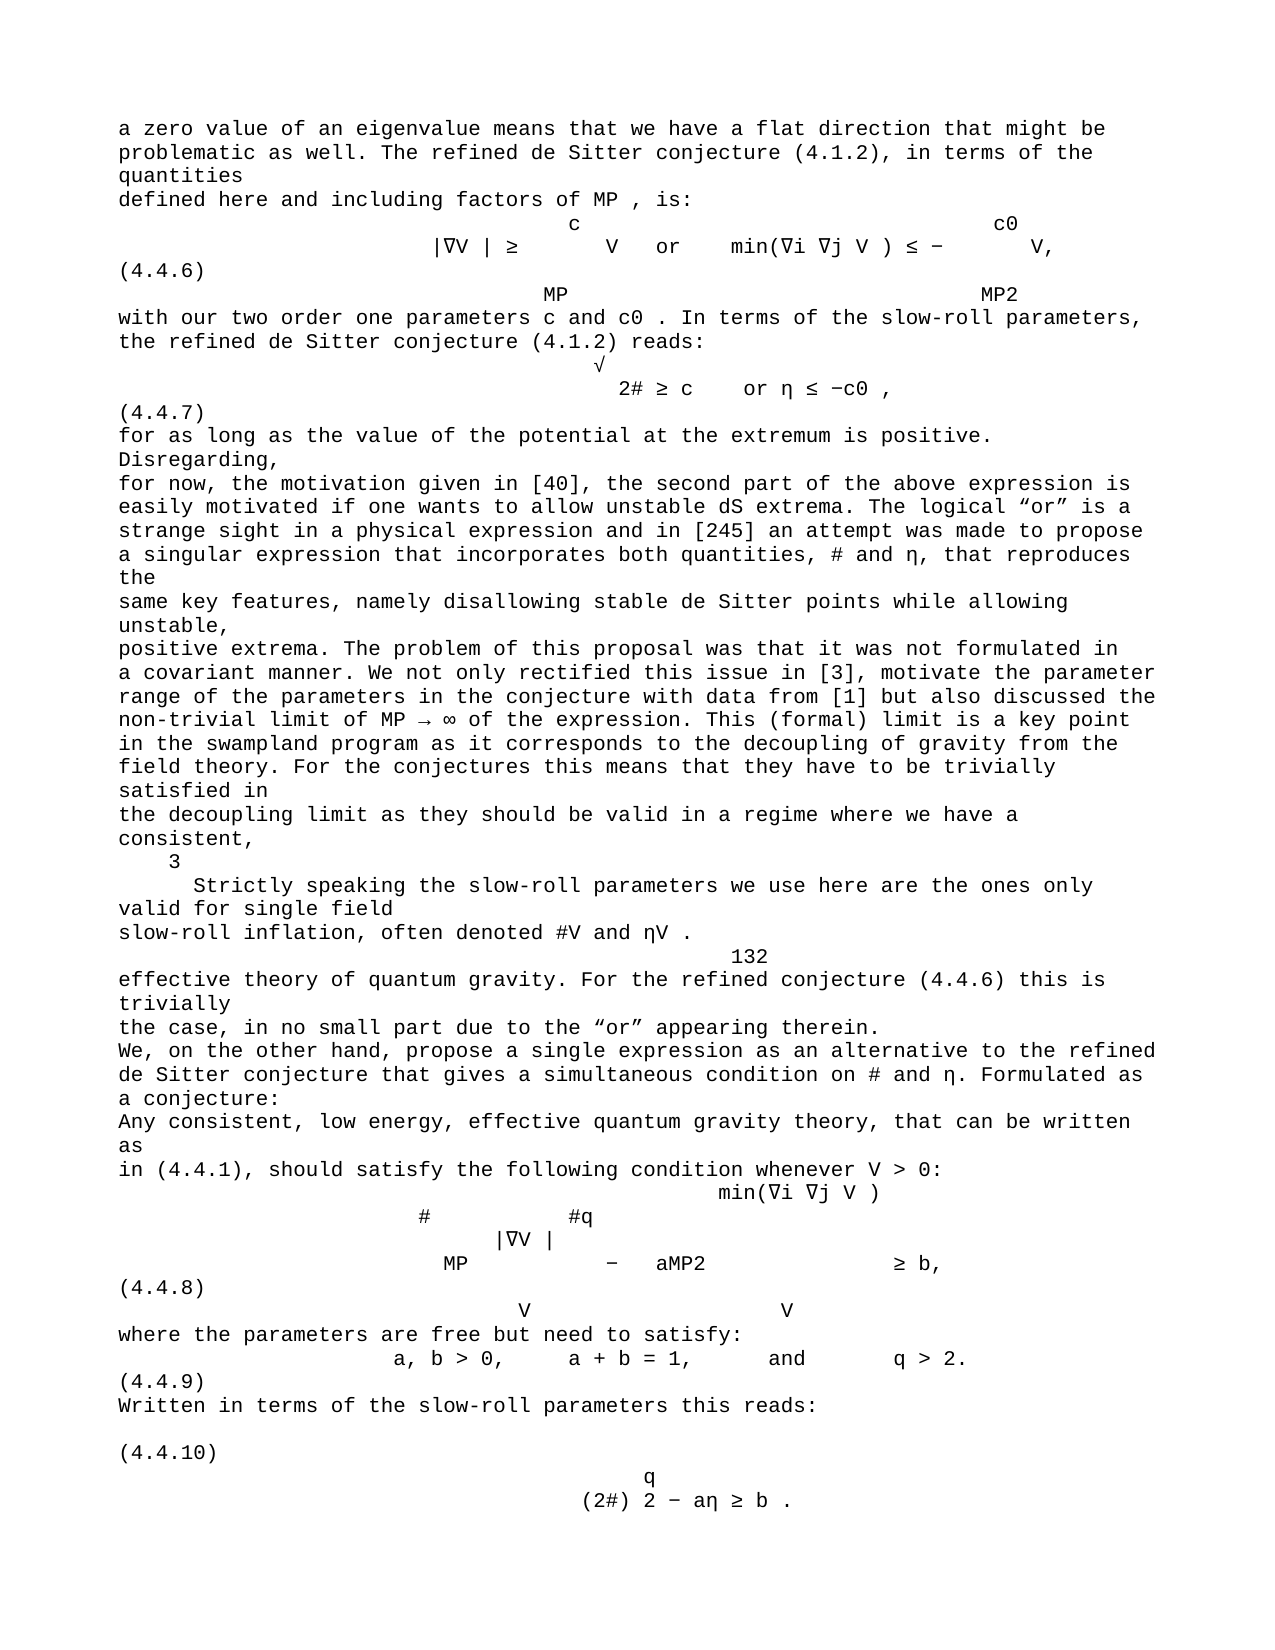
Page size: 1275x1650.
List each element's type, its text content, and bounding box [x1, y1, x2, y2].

text √ [118, 354, 1157, 378]
text de Sitter conjecture that gives a simultaneous condition on # and η. Formulated as [118, 1064, 1157, 1088]
text min(∇i ∇j V ) [118, 1182, 1157, 1206]
text |∇V | ≥ V or min(∇i ∇j V ) ≤ − V, (4.4.6) [118, 236, 1157, 284]
text defined here and including factors of MP , is: [118, 189, 1157, 213]
text a, b > 0, a + b = 1, and q > 2. (4.4.9) [118, 1348, 1157, 1395]
text 132 [118, 946, 1157, 969]
text |∇V | [118, 1229, 1157, 1253]
text for now, the motivation given in [40], the second part of the above expression is [118, 473, 1157, 496]
text We, on the other hand, propose a single expression as an alternative to the refined [118, 1040, 1157, 1064]
text MP MP2 [118, 284, 1157, 307]
text V V [118, 1300, 1157, 1324]
text Strictly speaking the slow-roll parameters we use here are the ones only valid for single field [118, 875, 1157, 922]
text in (4.4.1), should satisfy the following condition whenever V > 0: [118, 1158, 1157, 1182]
text MP − aMP2 ≥ b, (4.4.8) [118, 1253, 1157, 1300]
text (2#) 2 − aη ≥ b . [118, 1489, 1157, 1513]
text field theory. For the conjectures this means that they have to be trivially satisfied in [118, 757, 1157, 804]
text c c0 [118, 213, 1157, 236]
text 3 [118, 851, 1157, 875]
text with our two order one parameters c and c0 . In terms of the slow-roll parameters, [118, 307, 1157, 331]
text a conjecture: [118, 1088, 1157, 1111]
text slow-roll inflation, often denoted #V and ηV . [118, 922, 1157, 946]
text problematic as well. The refined de Sitter conjecture (4.1.2), in terms of the quantities [118, 142, 1157, 189]
text the case, in no small part due to the “or” appearing therein. [118, 1017, 1157, 1040]
text strange sight in a physical expression and in [245] an attempt was made to propose [118, 520, 1157, 544]
text # #q [118, 1206, 1157, 1229]
text in the swampland program as it corresponds to the decoupling of gravity from the [118, 733, 1157, 757]
text positive extrema. The problem of this proposal was that it was not formulated in [118, 638, 1157, 662]
text q [118, 1466, 1157, 1489]
text Any consistent, low energy, effective quantum gravity theory, that can be written as [118, 1111, 1157, 1158]
text effective theory of quantum gravity. For the refined conjecture (4.4.6) this is trivially [118, 969, 1157, 1017]
text easily motivated if one wants to allow unstable dS extrema. The logical “or” is a [118, 496, 1157, 520]
text (4.4.10) [118, 1419, 1157, 1466]
text 2# ≥ c or η ≤ −c0 , (4.4.7) [118, 378, 1157, 426]
text same key features, namely disallowing stable de Sitter points while allowing unstable, [118, 591, 1157, 638]
text for as long as the value of the potential at the extremum is positive. Disregarding, [118, 426, 1157, 473]
text the refined de Sitter conjecture (4.1.2) reads: [118, 331, 1157, 354]
text Written in terms of the slow-roll parameters this reads: [118, 1395, 1157, 1419]
text non-trivial limit of MP → ∞ of the expression. This (formal) limit is a key point [118, 709, 1157, 733]
text the decoupling limit as they should be valid in a regime where we have a consistent, [118, 804, 1157, 851]
text where the parameters are free but need to satisfy: [118, 1324, 1157, 1348]
text a covariant manner. We not only rectified this issue in [3], motivate the parameter [118, 662, 1157, 686]
text a zero value of an eigenvalue means that we have a flat direction that might be [118, 118, 1157, 142]
text range of the parameters in the conjecture with data from [1] but also discussed the [118, 686, 1157, 709]
text a singular expression that incorporates both quantities, # and η, that reproduces the [118, 544, 1157, 591]
